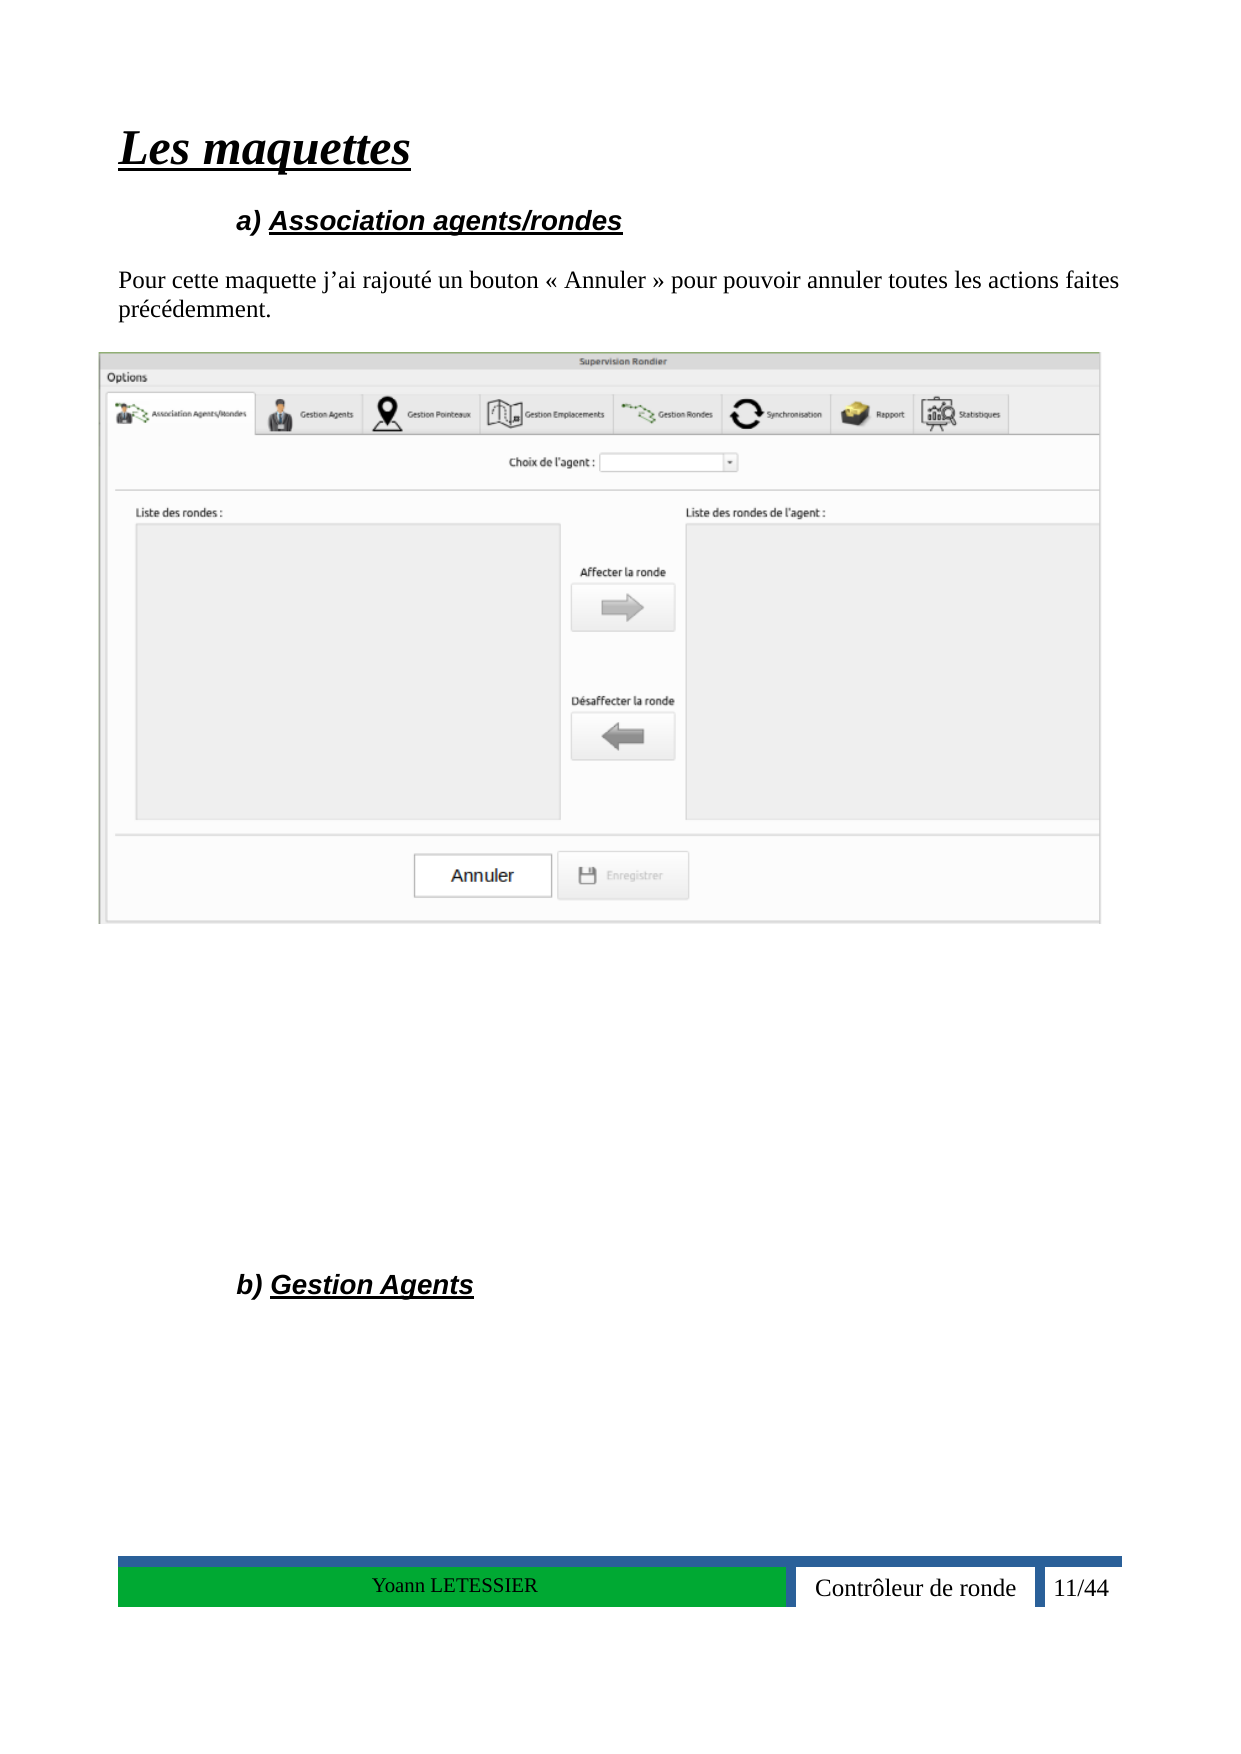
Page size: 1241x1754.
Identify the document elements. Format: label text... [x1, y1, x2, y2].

text Les maquettes [118, 118, 1122, 176]
subtitle Association agents/rondes [118, 204, 1122, 236]
picture [98, 352, 1103, 924]
text Pour cette maquette j’ai rajouté un bouton « Annuler » pour pouvoir annuler toutes les actions faites précédemment. [118, 265, 1122, 322]
subtitle Gestion Agents [118, 1268, 1122, 1300]
